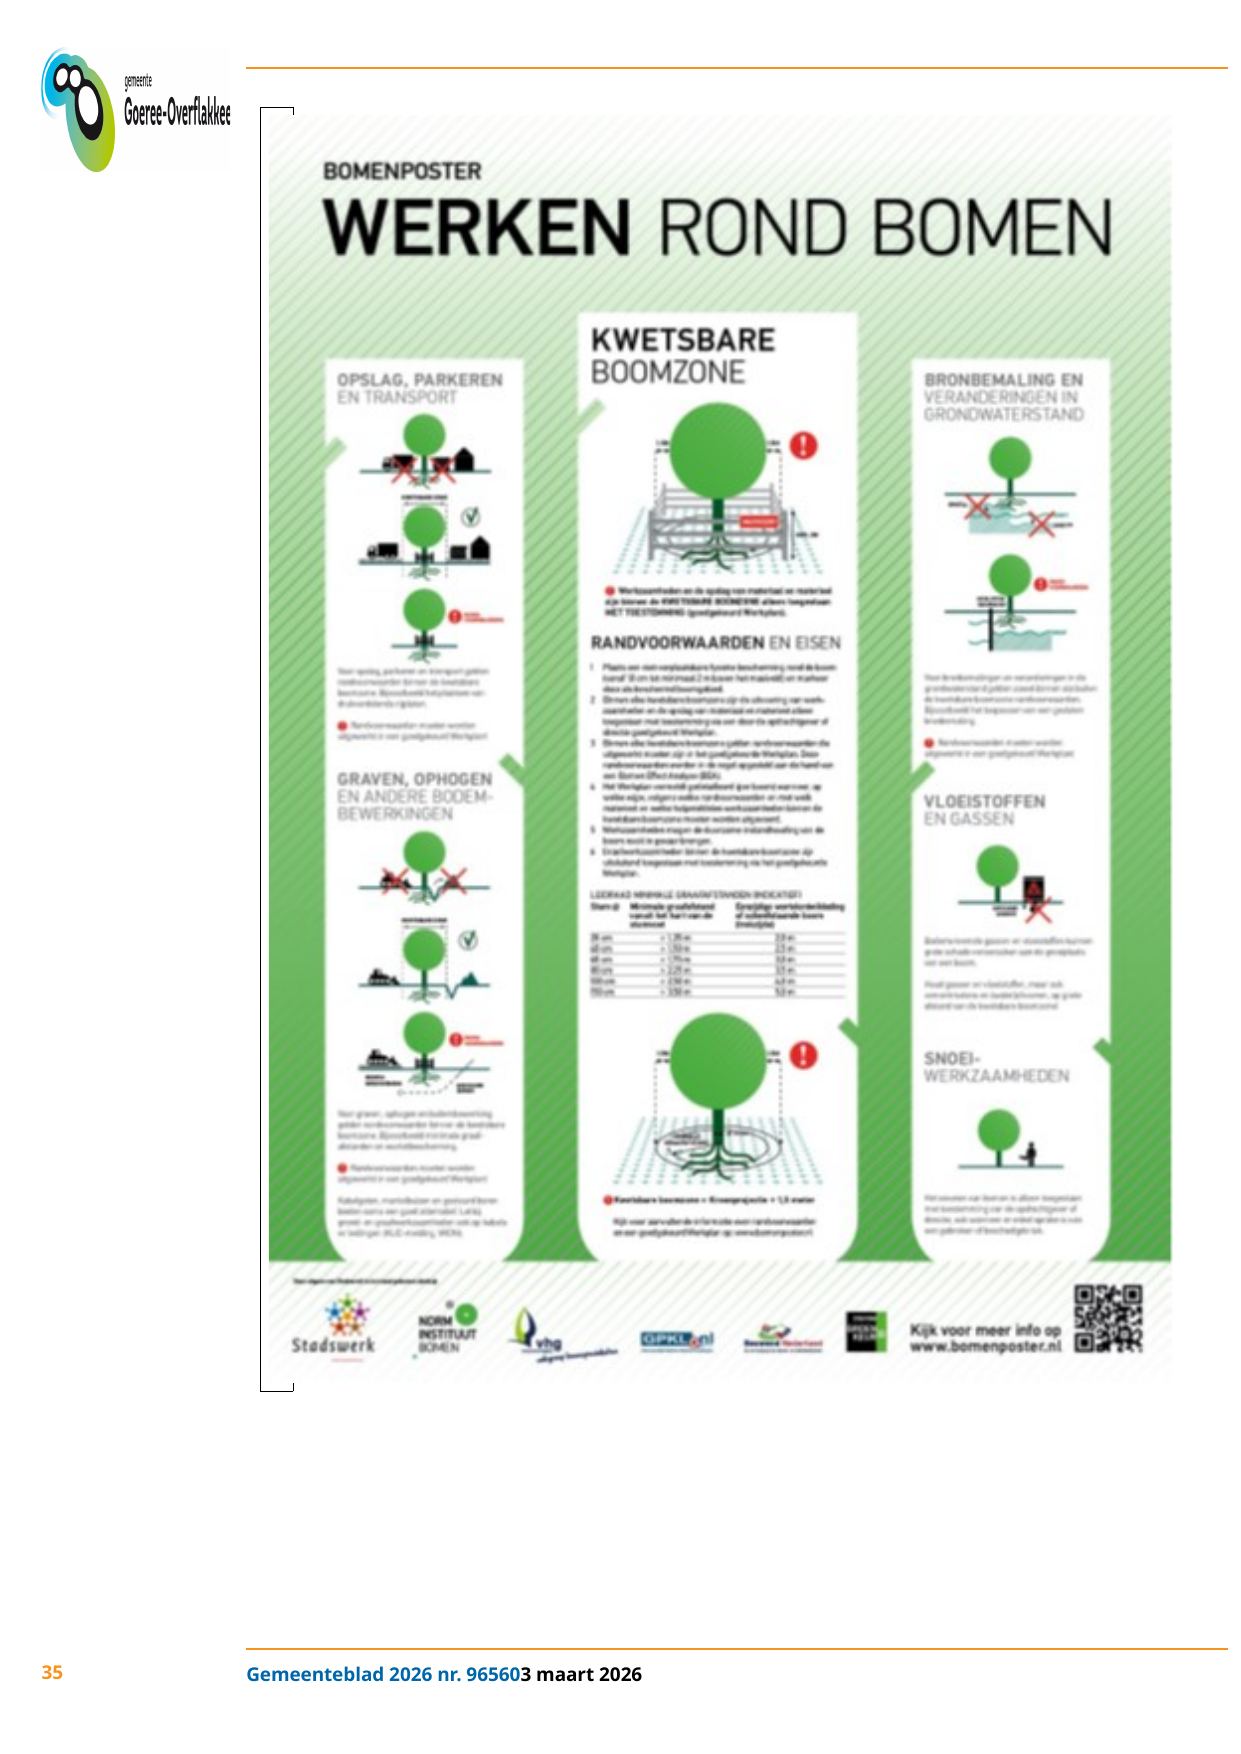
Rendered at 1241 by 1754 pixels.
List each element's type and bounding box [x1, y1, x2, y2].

picture [41, 47, 231, 172]
picture [268, 115, 1173, 1383]
